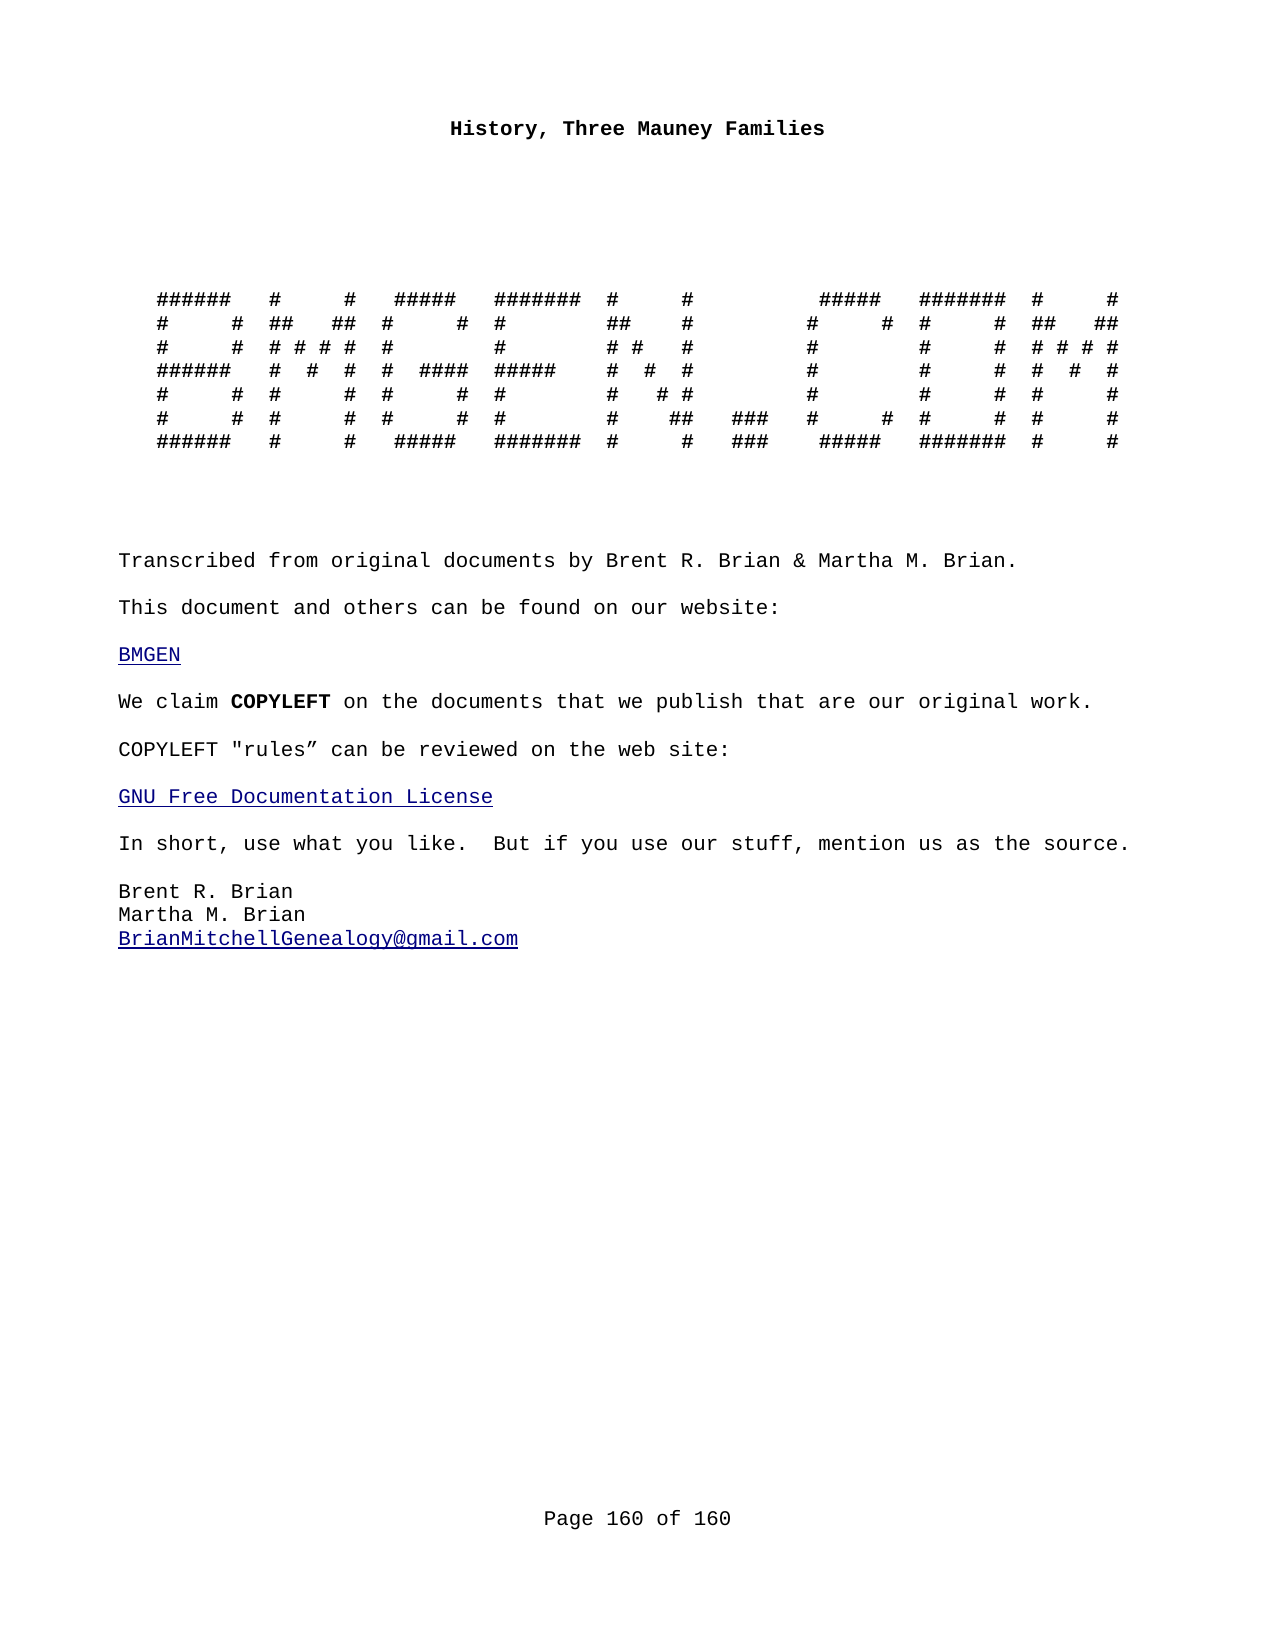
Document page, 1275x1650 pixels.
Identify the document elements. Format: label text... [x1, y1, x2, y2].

text ###### # # ##### ####### # # ##### ####### # # [118, 289, 1157, 313]
text Brent R. Brian [118, 881, 1157, 904]
text This document and others can be found on our website: [118, 597, 1157, 621]
text GNU Free Documentation License [118, 786, 1157, 810]
text BMGEN [118, 644, 1157, 668]
text Martha M. Brian [118, 904, 1157, 928]
text # # # # # # # # # # # # # # # # # # [118, 337, 1157, 360]
text We claim COPYLEFT on the documents that we publish that are our original work. [118, 691, 1157, 715]
text ###### # # # # #### ##### # # # # # # # # # [118, 360, 1157, 384]
text In short, use what you like. But if you use our stuff, mention us as the source. [118, 833, 1157, 857]
text ###### # # ##### ####### # # ### ##### ####### # # [118, 431, 1157, 455]
text BrianMitchellGenealogy@gmail.com [118, 928, 1157, 952]
text # # # # # # # # ## ### # # # # # # [118, 408, 1157, 431]
text # # # # # # # # # # # # # # # [118, 384, 1157, 408]
text COPYLEFT "rules” can be reviewed on the web site: [118, 739, 1157, 762]
text # # ## ## # # # ## # # # # # ## ## [118, 313, 1157, 337]
text Transcribed from original documents by Brent R. Brian & Martha M. Brian. [118, 549, 1157, 573]
